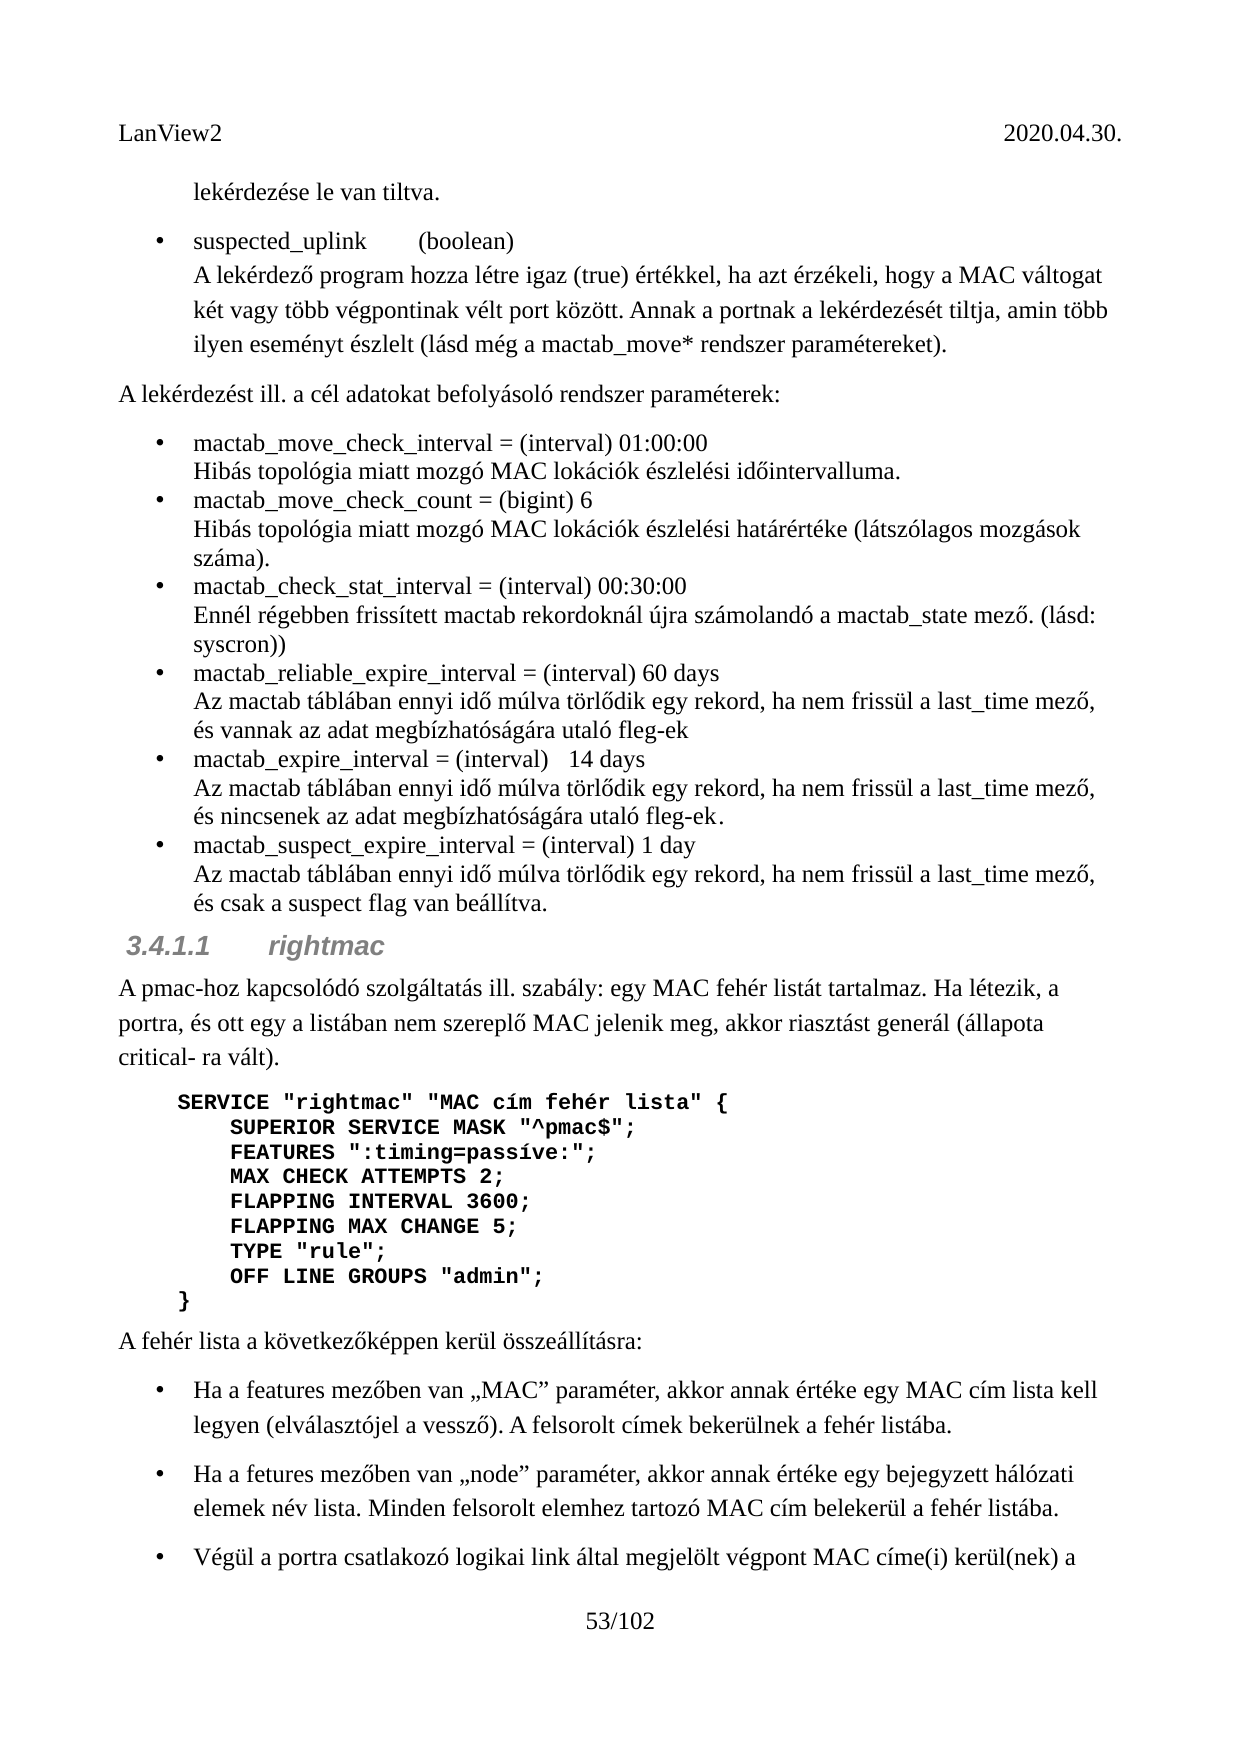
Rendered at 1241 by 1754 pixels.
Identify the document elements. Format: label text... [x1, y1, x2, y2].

list mactab_move_check_count = (bigint) 6 Hibás topológia miatt mozgó MAC lokációk észlelési határértéke (látszólagos mozgások száma). [156, 485, 1122, 571]
list mactab_expire_interval = (interval) 14 days Az mactab táblában ennyi idő múlva törlődik egy rekord, ha nem frissül a last_time mező, és nincsenek az adat megbízhatóságára utaló fleg-ek . [156, 744, 1122, 830]
list lekérdezése le van tiltva. [156, 177, 1122, 206]
text SERVICE "rightmac" "MAC cím fehér lista" { SUPERIOR SERVICE MASK "^pmac$"; FEATURES ":timing=passíve:"; MAX CHECK ATTEMPTS 2; FLAPPING INTERVAL 3600; FLAPPING MAX CHANGE 5; TYPE "rule"; OFF LINE GROUPS "admin"; } [177, 1091, 1122, 1314]
list suspected_uplink (boolean) A lekérdező program hozza létre igaz (true) értékkel, ha azt érzékeli, hogy a MAC váltogat két vagy több végpontinak vélt port között. Annak a portnak a lekérdezését tiltja, amin több ilyen eseményt észlelt (lásd még a mactab_move* rendszer paramétereket). [156, 226, 1122, 358]
list mactab_check_stat_interval = (interval) 00:30:00 Ennél régebben frissített mactab rekordoknál újra számolandó a mactab_state mező. (lásd: syscron)) [156, 571, 1122, 658]
list Ha a features mezőben van „MAC” paraméter, akkor annak értéke egy MAC cím lista kell legyen (elválasztójel a vessző). A felsorolt címek bekerülnek a fehér listába. [156, 1375, 1122, 1438]
list Ha a fetures mezőben van „node” paraméter, akkor annak értéke egy bejegyzett hálózati elemek név lista. Minden felsorolt elemhez tartozó MAC cím belekerül a fehér listába. [156, 1459, 1122, 1522]
subtitle rightmac [118, 929, 1122, 961]
text A pmac-hoz kapcsolódó szolgáltatás ill. szabály: egy MAC fehér listát tartalmaz. Ha létezik, a portra, és ott egy a listában nem szereplő MAC jelenik meg, akkor riasztást generál (állapota critical- ra vált). [118, 973, 1122, 1071]
list mactab_reliable_expire_interval = (interval) 60 days Az mactab táblában ennyi idő múlva törlődik egy rekord, ha nem frissül a last_time mező, és vannak az adat megbízhatóságára utaló fleg-ek [156, 658, 1122, 744]
text A fehér lista a következőképpen kerül összeállításra: [118, 1326, 1122, 1355]
list mactab_suspect_expire_interval = (interval) 1 day Az mactab táblában ennyi idő múlva törlődik egy rekord, ha nem frissül a last_time mező, és csak a suspect flag van beállítva. [156, 830, 1122, 916]
list Végül a portra csatlakozó logikai link által megjelölt végpont MAC címe(i) kerül(nek) a [156, 1542, 1122, 1571]
list mactab_move_check_interval = (interval) 01:00:00 Hibás topológia miatt mozgó MAC lokációk észlelési időintervalluma. [156, 428, 1122, 485]
text A lekérdezést ill. a cél adatokat befolyásoló rendszer paraméterek: [118, 379, 1122, 407]
